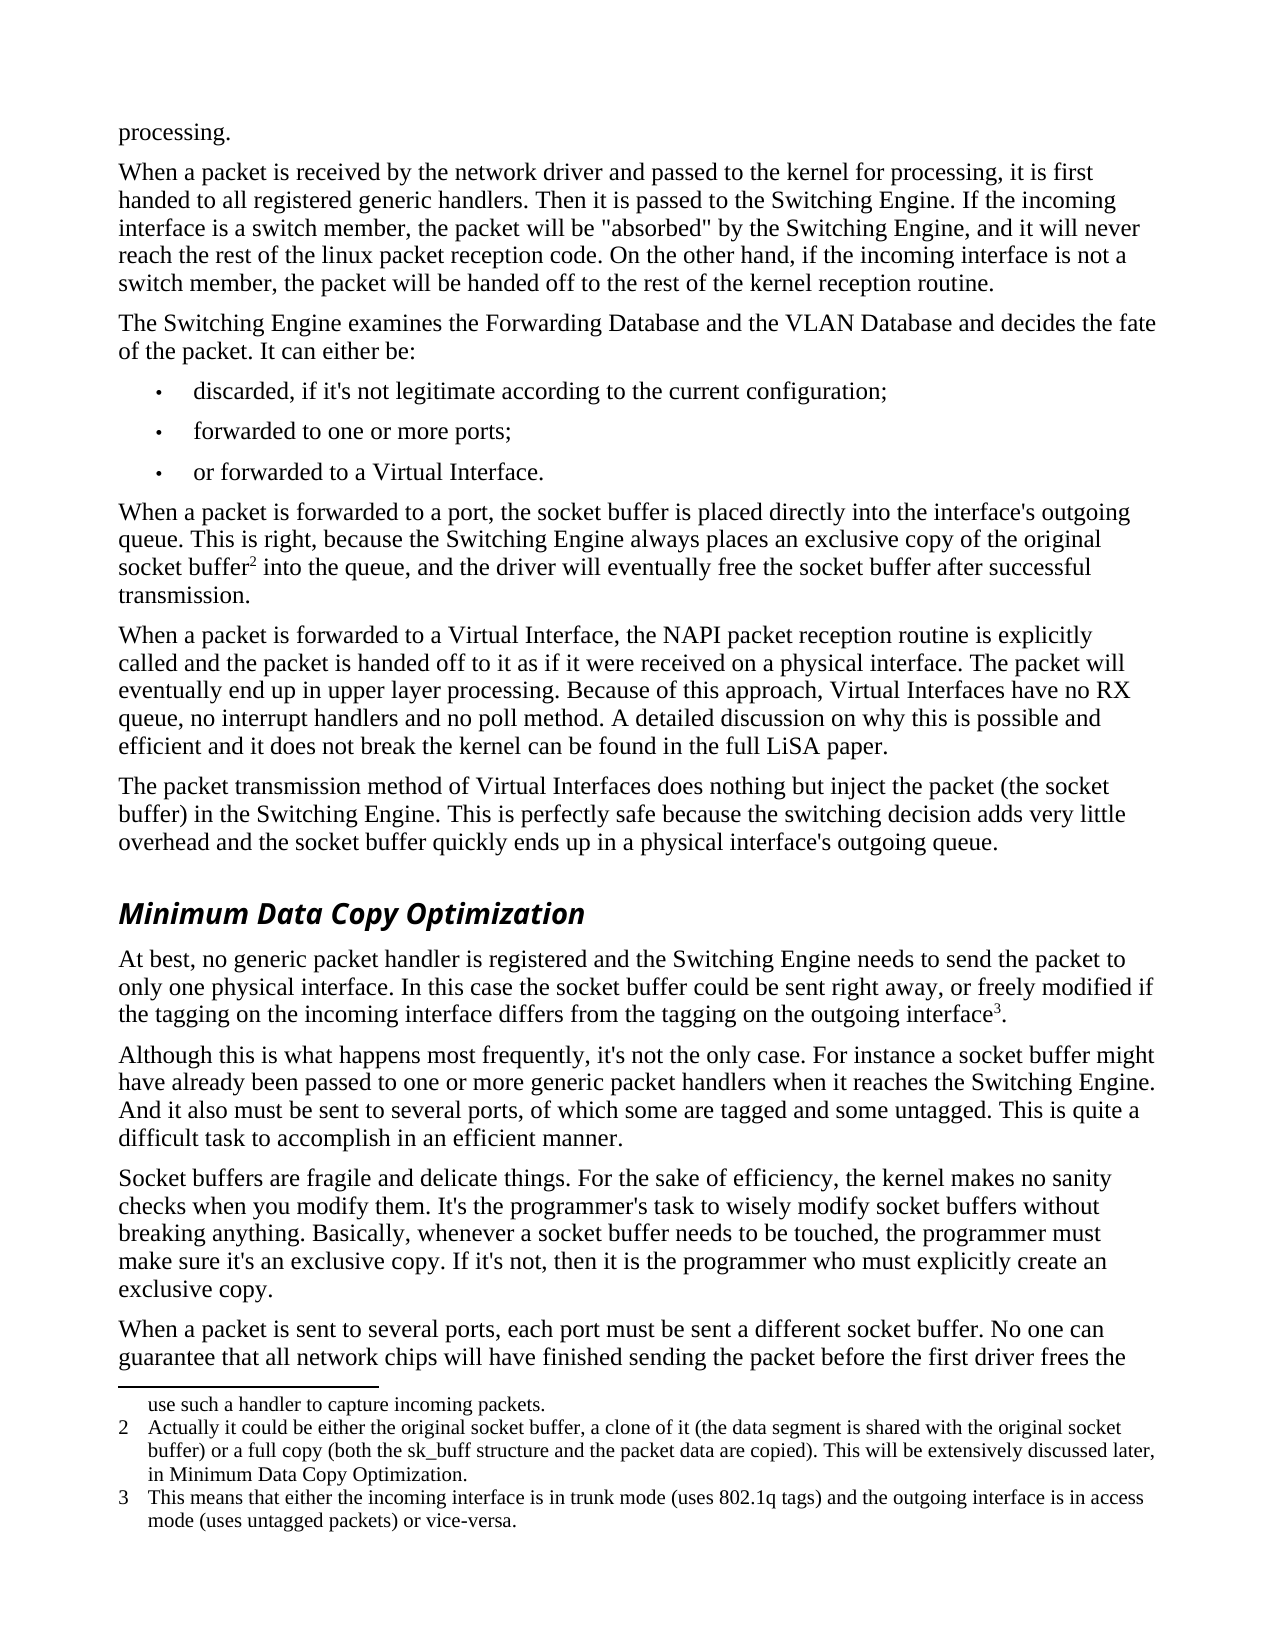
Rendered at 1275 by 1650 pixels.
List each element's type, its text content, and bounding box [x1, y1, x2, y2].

text When a packet is received by the network driver and passed to the kernel for processing, it is first handed to all registered generic handlers. Then it is passed to the Switching Engine. If the incoming interface is a switch member, the packet will be "absorbed" by the Switching Engine, and it will never reach the rest of the linux packet reception code. On the other hand, if the incoming interface is not a switch member, the packet will be handed off to the rest of the kernel reception routine. [118, 158, 1157, 297]
text When a packet is forwarded to a port, the socket buffer is placed directly into the interface's outgoing queue. This is right, because the Switching Engine always places an exclusive copy of the original socket buffer into the queue, and the driver will eventually free the socket buffer after successful transmission. [118, 498, 1157, 609]
list discarded, if it's not legitimate according to the current configuration; [156, 377, 1157, 405]
text Socket buffers are fragile and delicate things. For the sake of efficiency, the kernel makes no sanity checks when you modify them. It's the programmer's task to wisely modify socket buffers without breaking anything. Basically, whenever a socket buffer needs to be touched, the programmer must make sure it's an exclusive copy. If it's not, then it is the programmer who must explicitly create an exclusive copy. [118, 1164, 1157, 1303]
text At best, no generic packet handler is registered and the Switching Engine needs to send the packet to only one physical interface. In this case the socket buffer could be sent right away, or freely modified if the tagging on the incoming interface differs from the tagging on the outgoing interface. [118, 945, 1157, 1028]
text Although this is what happens most frequently, it's not the only case. For instance a socket buffer might have already been passed to one or more generic packet handlers when it reaches the Switching Engine. And it also must be sent to several ports, of which some are tagged and some untagged. This is quite a difficult task to accomplish in an efficient manner. [118, 1041, 1157, 1152]
text processing. [118, 118, 1157, 146]
text This means that either the incoming interface is in trunk mode (uses 802.1q tags) and the outgoing interface is in access mode (uses untagged packets) or vice‑versa. [118, 1486, 1157, 1532]
text use such a handler to capture incoming packets. [118, 1393, 1157, 1416]
list or forwarded to a Virtual Interface. [156, 458, 1157, 485]
text When a packet is forwarded to a Virtual Interface, the NAPI packet reception routine is explicitly called and the packet is handed off to it as if it were received on a physical interface. The packet will eventually end up in upper layer processing. Because of this approach, Virtual Interfaces have no RX queue, no interrupt handlers and no poll method. A detailed discussion on why this is possible and efficient and it does not break the kernel can be found in the full LiSA paper. [118, 621, 1157, 760]
text The packet transmission method of Virtual Interfaces does nothing but inject the packet (the socket buffer) in the Switching Engine. This is perfectly safe because the switching decision adds very little overhead and the socket buffer quickly ends up in a physical interface's outgoing queue. [118, 772, 1157, 855]
list forwarded to one or more ports; [156, 417, 1157, 445]
text Actually it could be either the original socket buffer, a clone of it (the data segment is shared with the original socket buffer) or a full copy (both the sk_buff structure and the packet data are copied). This will be extensively discussed later, in Minimum Data Copy Optimization. [118, 1416, 1157, 1486]
text When a packet is sent to several ports, each port must be sent a different socket buffer. No one can guarantee that all network chips will have finished sending the packet before the first driver frees the [118, 1315, 1157, 1371]
text The Switching Engine examines the Forwarding Database and the VLAN Database and decides the fate of the packet. It can either be: [118, 309, 1157, 365]
subtitle Minimum Data Copy Optimization [118, 893, 1157, 933]
